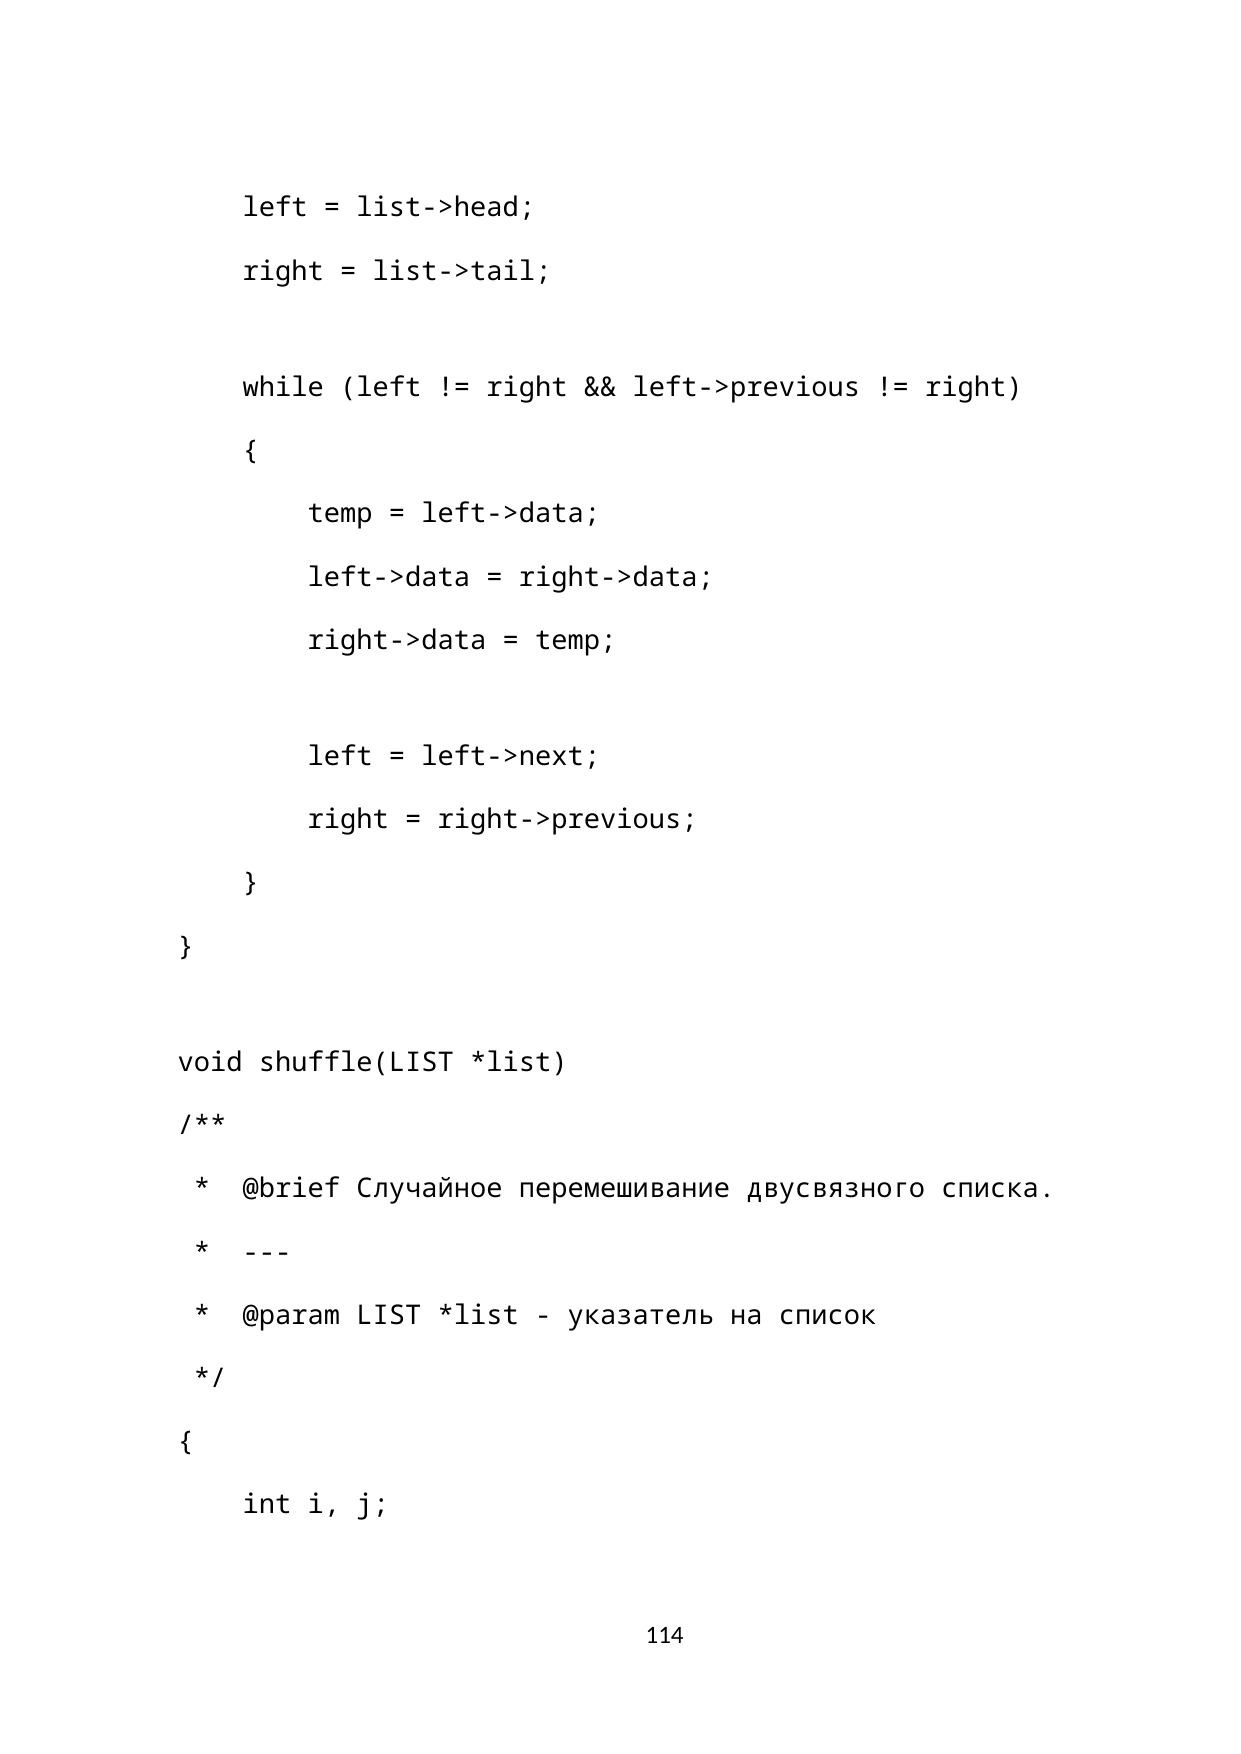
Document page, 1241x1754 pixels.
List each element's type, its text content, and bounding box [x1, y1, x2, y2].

text } [177, 926, 1152, 963]
text right->data = temp; [177, 620, 1152, 657]
text */ [177, 1358, 1152, 1395]
text * @param LIST *list - указатель на список [177, 1295, 1152, 1332]
text temp = left->data; [177, 494, 1152, 531]
text left = left->next; [177, 736, 1152, 773]
text { [177, 1422, 1152, 1459]
text * --- [177, 1232, 1152, 1269]
text { [177, 431, 1152, 467]
text left = list->head; [177, 188, 1152, 225]
text right = list->tail; [177, 251, 1152, 288]
text } [177, 863, 1152, 900]
text /** [177, 1106, 1152, 1142]
text * @brief Случайное перемешивание двусвязного списка. [177, 1169, 1152, 1206]
text left->data = right->data; [177, 557, 1152, 594]
text right = right->previous; [177, 800, 1152, 837]
text while (left != right && left->previous != right) [177, 367, 1152, 404]
text int i, j; [177, 1485, 1152, 1522]
text void shuffle(LIST *list) [177, 1042, 1152, 1079]
